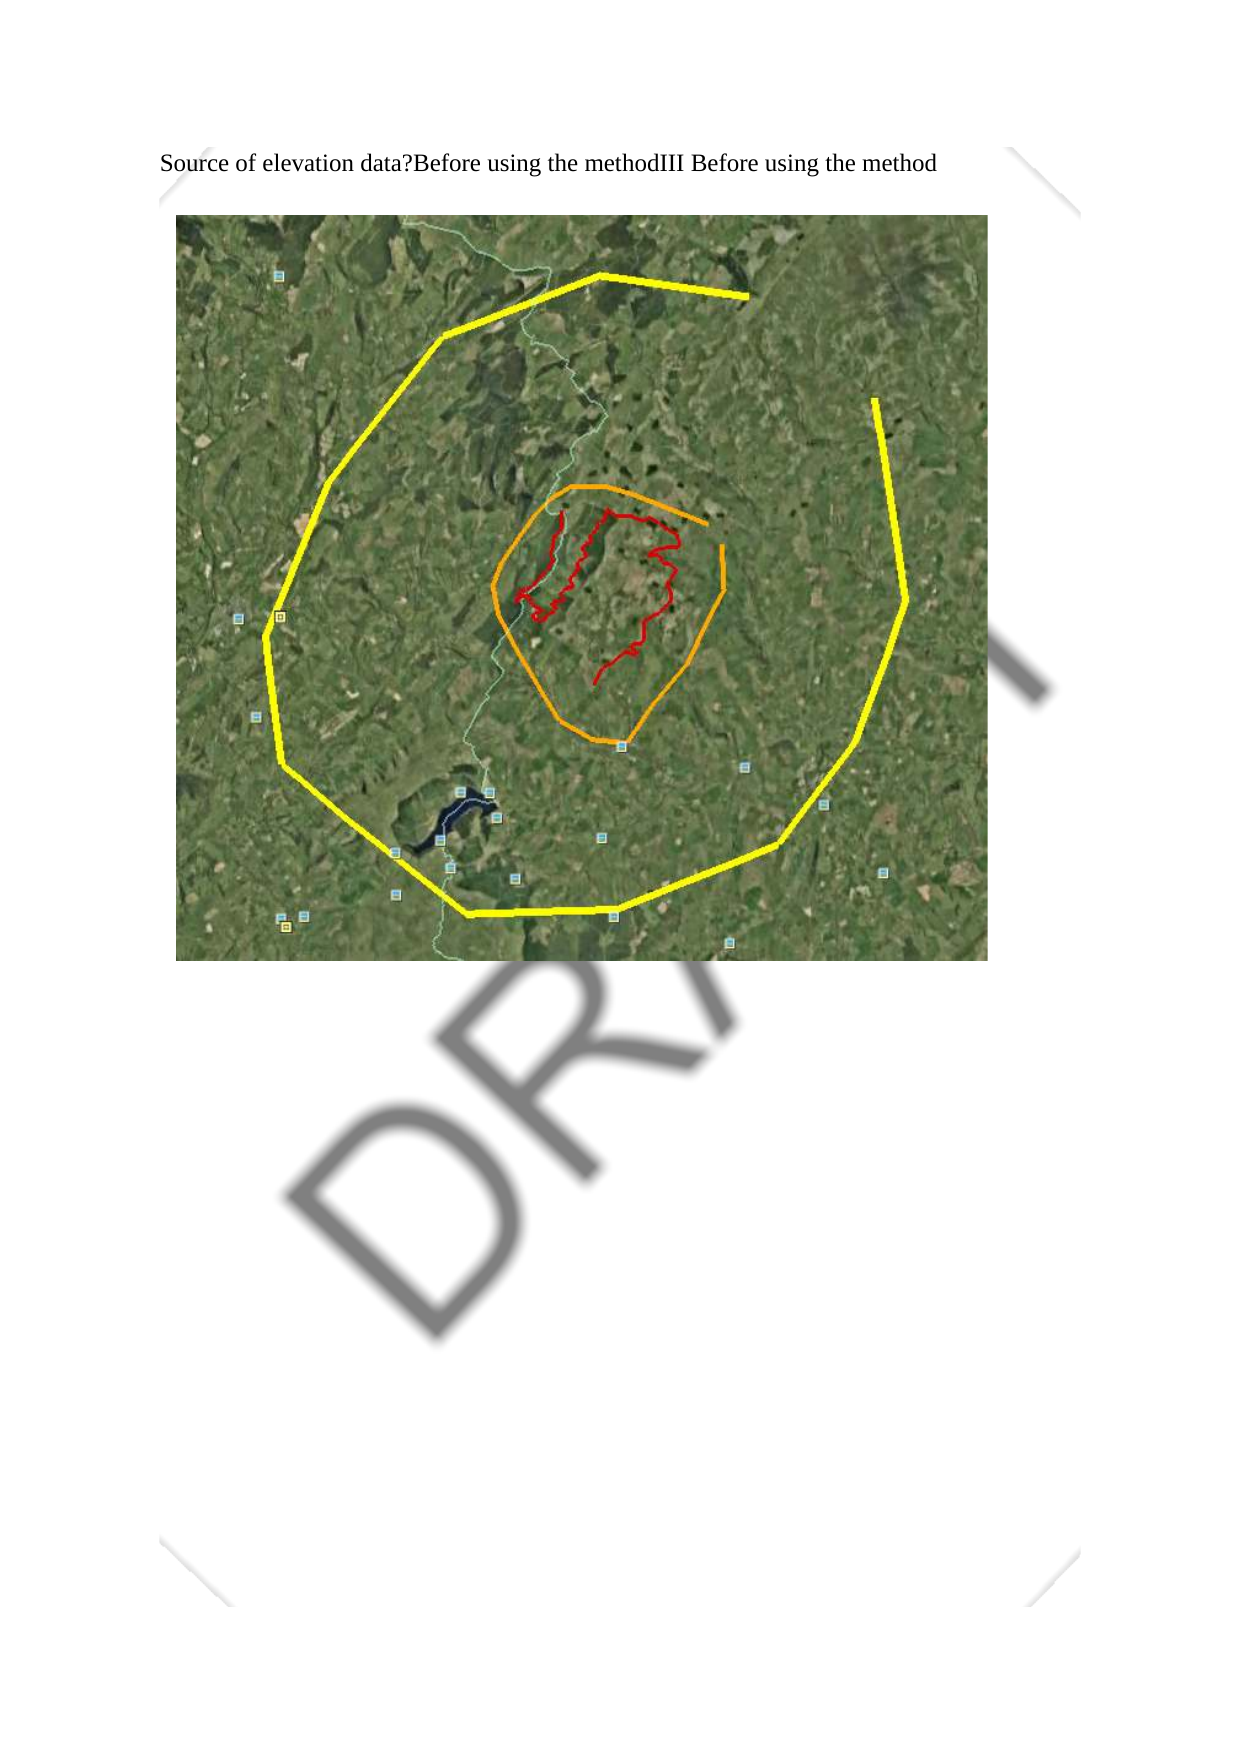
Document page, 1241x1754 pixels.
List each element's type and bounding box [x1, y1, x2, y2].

picture [176, 215, 1021, 1277]
